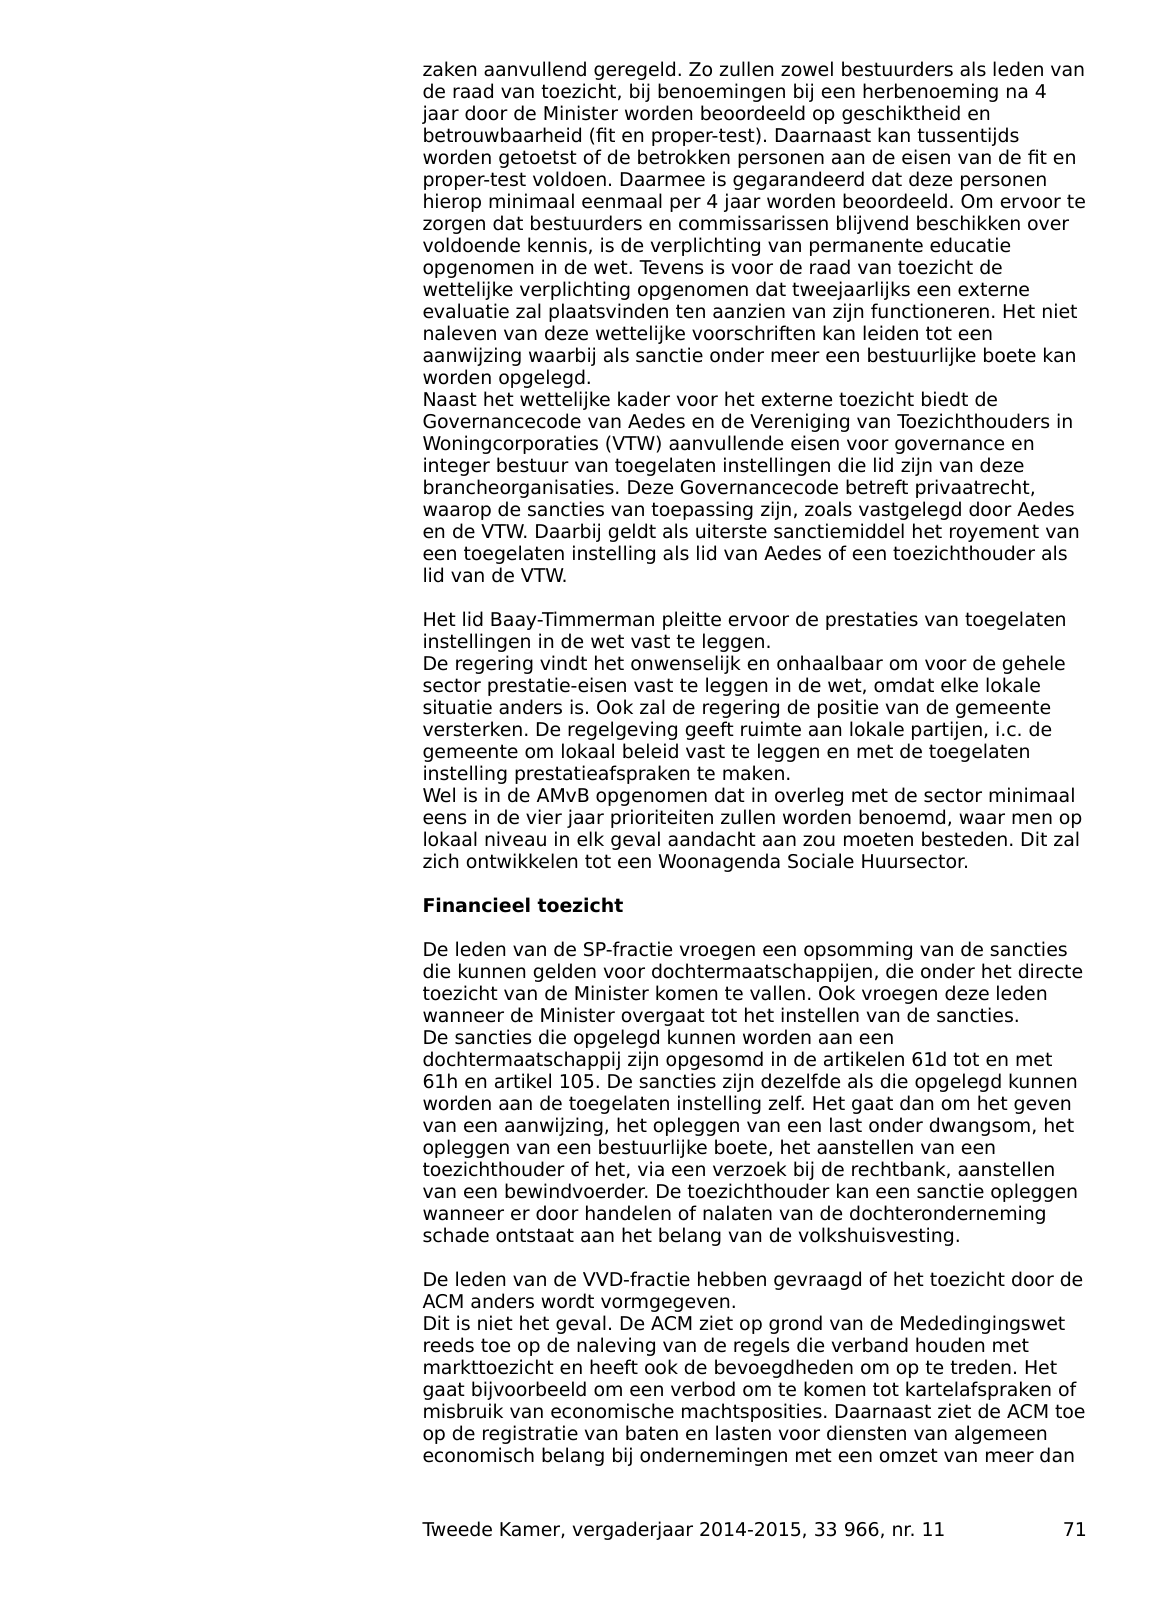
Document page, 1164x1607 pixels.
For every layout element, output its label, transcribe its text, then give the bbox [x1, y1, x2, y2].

text De leden van de SP-fractie vroegen een opsomming van de sancties die kunnen gelden voor dochtermaatschappijen, die onder het directe toezicht van de Minister komen te vallen. Ook vroegen deze leden wanneer de Minister overgaat tot het instellen van de sancties. [422, 939, 1087, 1027]
text De regering vindt het onwenselijk en onhaalbaar om voor de gehele sector prestatie-eisen vast te leggen in de wet, omdat elke lokale situatie anders is. Ook zal de regering de positie van de gemeente versterken. De regelgeving geeft ruimte aan lokale partijen, i.c. de gemeente om lokaal beleid vast te leggen en met de toegelaten instelling prestatieafspraken te maken. [422, 653, 1087, 784]
text Dit is niet het geval. De ACM ziet op grond van de Mededingingswet reeds toe op de naleving van de regels die verband houden met markttoezicht en heeft ook de bevoegdheden om op te treden. Het gaat bijvoorbeeld om een verbod om te komen tot kartelafspraken of misbruik van economische machtsposities. Daarnaast ziet de ACM toe op de registratie van baten en lasten voor diensten van algemeen economisch belang bij ondernemingen met een omzet van meer dan [422, 1313, 1087, 1467]
text Het lid Baay-Timmerman pleitte ervoor de prestaties van toegelaten instellingen in de wet vast te leggen. [422, 609, 1087, 653]
text zaken aanvullend geregeld. Zo zullen zowel bestuurders als leden van de raad van toezicht, bij benoemingen bij een herbenoeming na 4 jaar door de Minister worden beoordeeld op geschiktheid en betrouwbaarheid (fit en proper-test). Daarnaast kan tussentijds worden getoetst of de betrokken personen aan de eisen van de fit en proper-test voldoen. Daarmee is gegarandeerd dat deze personen hierop minimaal eenmaal per 4 jaar worden beoordeeld. Om ervoor te zorgen dat bestuurders en commissarissen blijvend beschikken over voldoende kennis, is de verplichting van permanente educatie opgenomen in de wet. Tevens is voor de raad van toezicht de wettelijke verplichting opgenomen dat tweejaarlijks een externe evaluatie zal plaatsvinden ten aanzien van zijn functioneren. Het niet naleven van deze wettelijke voorschriften kan leiden tot een aanwijzing waarbij als sanctie onder meer een bestuurlijke boete kan worden opgelegd. [422, 59, 1087, 389]
text De leden van de VVD-fractie hebben gevraagd of het toezicht door de ACM anders wordt vormgegeven. [422, 1269, 1087, 1313]
text Naast het wettelijke kader voor het externe toezicht biedt de Governancecode van Aedes en de Vereniging van Toezichthouders in Woningcorporaties (VTW) aanvullende eisen voor governance en integer bestuur van toegelaten instellingen die lid zijn van deze brancheorganisaties. Deze Governancecode betreft privaatrecht, waarop de sancties van toepassing zijn, zoals vastgelegd door Aedes en de VTW. Daarbij geldt als uiterste sanctiemiddel het royement van een toegelaten instelling als lid van Aedes of een toezichthouder als lid van de VTW. [422, 389, 1087, 587]
text De sancties die opgelegd kunnen worden aan een dochtermaatschappij zijn opgesomd in de artikelen 61d tot en met 61h en artikel 105. De sancties zijn dezelfde als die opgelegd kunnen worden aan de toegelaten instelling zelf. Het gaat dan om het geven van een aanwijzing, het opleggen van een last onder dwangsom, het opleggen van een bestuurlijke boete, het aanstellen van een toezichthouder of het, via een verzoek bij de rechtbank, aanstellen van een bewindvoerder. De toezichthouder kan een sanctie opleggen wanneer er door handelen of nalaten van de dochteronderneming schade ontstaat aan het belang van de volkshuisvesting. [422, 1027, 1087, 1247]
subtitle Financieel toezicht [422, 895, 1087, 917]
text Wel is in de AMvB opgenomen dat in overleg met de sector minimaal eens in de vier jaar prioriteiten zullen worden benoemd, waar men op lokaal niveau in elk geval aandacht aan zou moeten besteden. Dit zal zich ontwikkelen tot een Woonagenda Sociale Huursector. [422, 784, 1087, 872]
